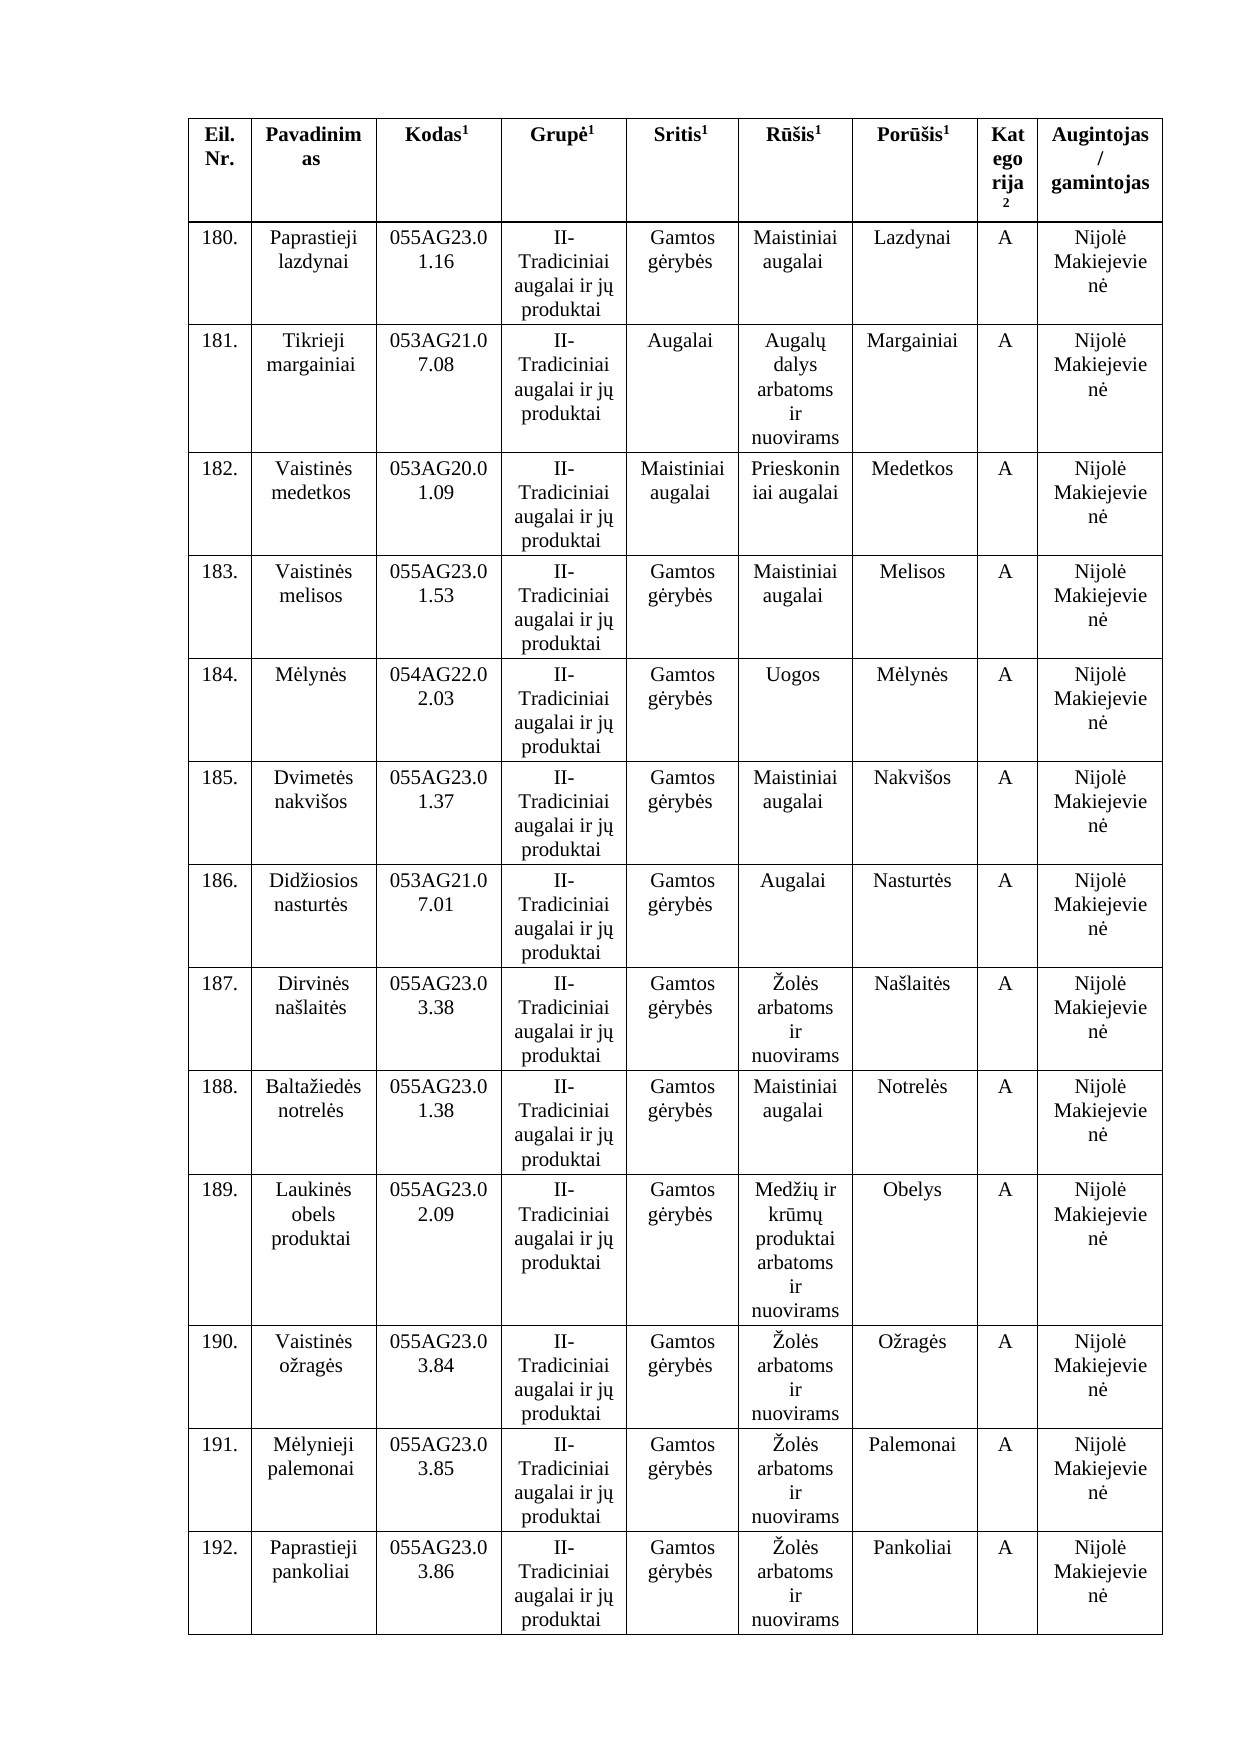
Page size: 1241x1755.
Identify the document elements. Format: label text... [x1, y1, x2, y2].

table_cell Augalai [739, 865, 852, 967]
table_cell Pankoliai [853, 1532, 977, 1634]
table_cell II-Tradiciniai augalai ir jų produktai [502, 1429, 626, 1531]
table_cell Medžių ir krūmų produktai arbatoms ir nuovirams [739, 1175, 852, 1325]
table_cell Gamtos gėrybės [627, 968, 738, 1070]
table_cell 183. [189, 556, 251, 658]
table_cell 188. [189, 1071, 251, 1173]
table_cell Gamtos gėrybės [627, 1071, 738, 1173]
table_cell 055AG23.01.53 [377, 556, 501, 658]
table_cell A [978, 556, 1037, 658]
table_header Kodas1 [377, 119, 501, 221]
table_cell Nijolė Makiejevienė [1038, 453, 1162, 555]
table_cell 180. [189, 223, 251, 324]
table_cell Nijolė Makiejevienė [1038, 865, 1162, 967]
table_cell Mėlynės [853, 659, 977, 761]
table_cell II-Tradiciniai augalai ir jų produktai [502, 223, 626, 324]
table_cell Laukinės obels produktai [252, 1175, 376, 1325]
table_cell 055AG23.03.84 [377, 1326, 501, 1428]
table_cell Žolės arbatoms ir nuovirams [739, 1532, 852, 1634]
table_cell Maistiniai augalai [739, 762, 852, 864]
table_cell II-Tradiciniai augalai ir jų produktai [502, 1175, 626, 1325]
table_cell Uogos [739, 659, 852, 761]
table_cell II-Tradiciniai augalai ir jų produktai [502, 659, 626, 761]
table_cell A [978, 865, 1037, 967]
table_cell 055AG23.03.38 [377, 968, 501, 1070]
table_cell Paprastieji lazdynai [252, 223, 376, 324]
table_header Kategorija2 [978, 119, 1037, 221]
table_cell Maistiniai augalai [739, 223, 852, 324]
table_cell Obelys [853, 1175, 977, 1325]
table_cell Nijolė Makiejevienė [1038, 325, 1162, 452]
table_cell Maistiniai augalai [627, 453, 738, 555]
table_header Pavadinimas [252, 119, 376, 221]
table_cell A [978, 659, 1037, 761]
table_cell 055AG23.03.86 [377, 1532, 501, 1634]
table_cell Vaistinės melisos [252, 556, 376, 658]
table_cell II-Tradiciniai augalai ir jų produktai [502, 453, 626, 555]
table_cell A [978, 453, 1037, 555]
table_cell Nijolė Makiejevienė [1038, 1532, 1162, 1634]
table_cell 055AG23.01.16 [377, 223, 501, 324]
table_cell 184. [189, 659, 251, 761]
table_cell Mėlynės [252, 659, 376, 761]
table_cell Margainiai [853, 325, 977, 452]
table_cell II-Tradiciniai augalai ir jų produktai [502, 556, 626, 658]
table_cell Žolės arbatoms ir nuovirams [739, 1326, 852, 1428]
table_cell Nijolė Makiejevienė [1038, 1326, 1162, 1428]
table_cell 054AG22.02.03 [377, 659, 501, 761]
table_cell Nakvišos [853, 762, 977, 864]
table_cell Nijolė Makiejevienė [1038, 1175, 1162, 1325]
table_header Grupė1 [502, 119, 626, 221]
table_cell 181. [189, 325, 251, 452]
table_cell A [978, 223, 1037, 324]
table_cell Gamtos gėrybės [627, 1532, 738, 1634]
table_cell Našlaitės [853, 968, 977, 1070]
table_cell Gamtos gėrybės [627, 223, 738, 324]
table_cell A [978, 1175, 1037, 1325]
table_cell Nijolė Makiejevienė [1038, 223, 1162, 324]
table_cell II-Tradiciniai augalai ir jų produktai [502, 762, 626, 864]
table_cell Nijolė Makiejevienė [1038, 968, 1162, 1070]
table_header Rūšis1 [739, 119, 852, 221]
table_header Augintojas/ gamintojas [1038, 119, 1162, 221]
table_cell II-Tradiciniai augalai ir jų produktai [502, 1326, 626, 1428]
table_header Sritis1 [627, 119, 738, 221]
table_cell 185. [189, 762, 251, 864]
table_cell II-Tradiciniai augalai ir jų produktai [502, 1071, 626, 1173]
table_cell Melisos [853, 556, 977, 658]
table_cell 190. [189, 1326, 251, 1428]
table_cell Nijolė Makiejevienė [1038, 762, 1162, 864]
table_cell 053AG21.07.01 [377, 865, 501, 967]
table_cell Nasturtės [853, 865, 977, 967]
table_cell 186. [189, 865, 251, 967]
table_cell Gamtos gėrybės [627, 556, 738, 658]
table_cell Mėlynieji palemonai [252, 1429, 376, 1531]
table_cell II-Tradiciniai augalai ir jų produktai [502, 325, 626, 452]
table_cell Gamtos gėrybės [627, 659, 738, 761]
table_cell Baltažiedės notrelės [252, 1071, 376, 1173]
table_cell II-Tradiciniai augalai ir jų produktai [502, 968, 626, 1070]
table_cell II-Tradiciniai augalai ir jų produktai [502, 1532, 626, 1634]
table_cell Nijolė Makiejevienė [1038, 659, 1162, 761]
table_cell Paprastieji pankoliai [252, 1532, 376, 1634]
table_cell Medetkos [853, 453, 977, 555]
table_cell 053AG20.01.09 [377, 453, 501, 555]
table_cell A [978, 325, 1037, 452]
table_cell 192. [189, 1532, 251, 1634]
table_cell A [978, 1326, 1037, 1428]
table_cell A [978, 968, 1037, 1070]
table_cell 055AG23.02.09 [377, 1175, 501, 1325]
table_cell Ožragės [853, 1326, 977, 1428]
table_cell Žolės arbatoms ir nuovirams [739, 1429, 852, 1531]
table_cell Gamtos gėrybės [627, 1175, 738, 1325]
table_cell Prieskoniniai augalai [739, 453, 852, 555]
table_cell A [978, 1071, 1037, 1173]
table_cell Dvimetės nakvišos [252, 762, 376, 864]
table_cell Gamtos gėrybės [627, 865, 738, 967]
table_cell II-Tradiciniai augalai ir jų produktai [502, 865, 626, 967]
table_cell Vaistinės medetkos [252, 453, 376, 555]
table_cell Žolės arbatoms ir nuovirams [739, 968, 852, 1070]
table_cell A [978, 1532, 1037, 1634]
table_cell Palemonai [853, 1429, 977, 1531]
table_cell 055AG23.01.37 [377, 762, 501, 864]
table_cell Augalai [627, 325, 738, 452]
table_cell 187. [189, 968, 251, 1070]
table_cell 182. [189, 453, 251, 555]
table_cell 055AG23.03.85 [377, 1429, 501, 1531]
table_cell A [978, 762, 1037, 864]
table_cell Gamtos gėrybės [627, 762, 738, 864]
table_cell 053AG21.07.08 [377, 325, 501, 452]
table_cell Dirvinės našlaitės [252, 968, 376, 1070]
table_cell Nijolė Makiejevienė [1038, 1429, 1162, 1531]
table_cell Nijolė Makiejevienė [1038, 1071, 1162, 1173]
table_cell Maistiniai augalai [739, 556, 852, 658]
table_cell Tikrieji margainiai [252, 325, 376, 452]
table_header Porūšis1 [853, 119, 977, 221]
table_cell A [978, 1429, 1037, 1531]
table_cell Vaistinės ožragės [252, 1326, 376, 1428]
table_cell Gamtos gėrybės [627, 1429, 738, 1531]
table_cell Notrelės [853, 1071, 977, 1173]
table_cell Gamtos gėrybės [627, 1326, 738, 1428]
table_cell 191. [189, 1429, 251, 1531]
table_cell 189. [189, 1175, 251, 1325]
table_cell 055AG23.01.38 [377, 1071, 501, 1173]
table_cell Augalų dalys arbatoms ir nuovirams [739, 325, 852, 452]
table_cell Lazdynai [853, 223, 977, 324]
table_header Eil. Nr. [189, 119, 251, 221]
table_cell Maistiniai augalai [739, 1071, 852, 1173]
table_cell Didžiosios nasturtės [252, 865, 376, 967]
table_cell Nijolė Makiejevienė [1038, 556, 1162, 658]
